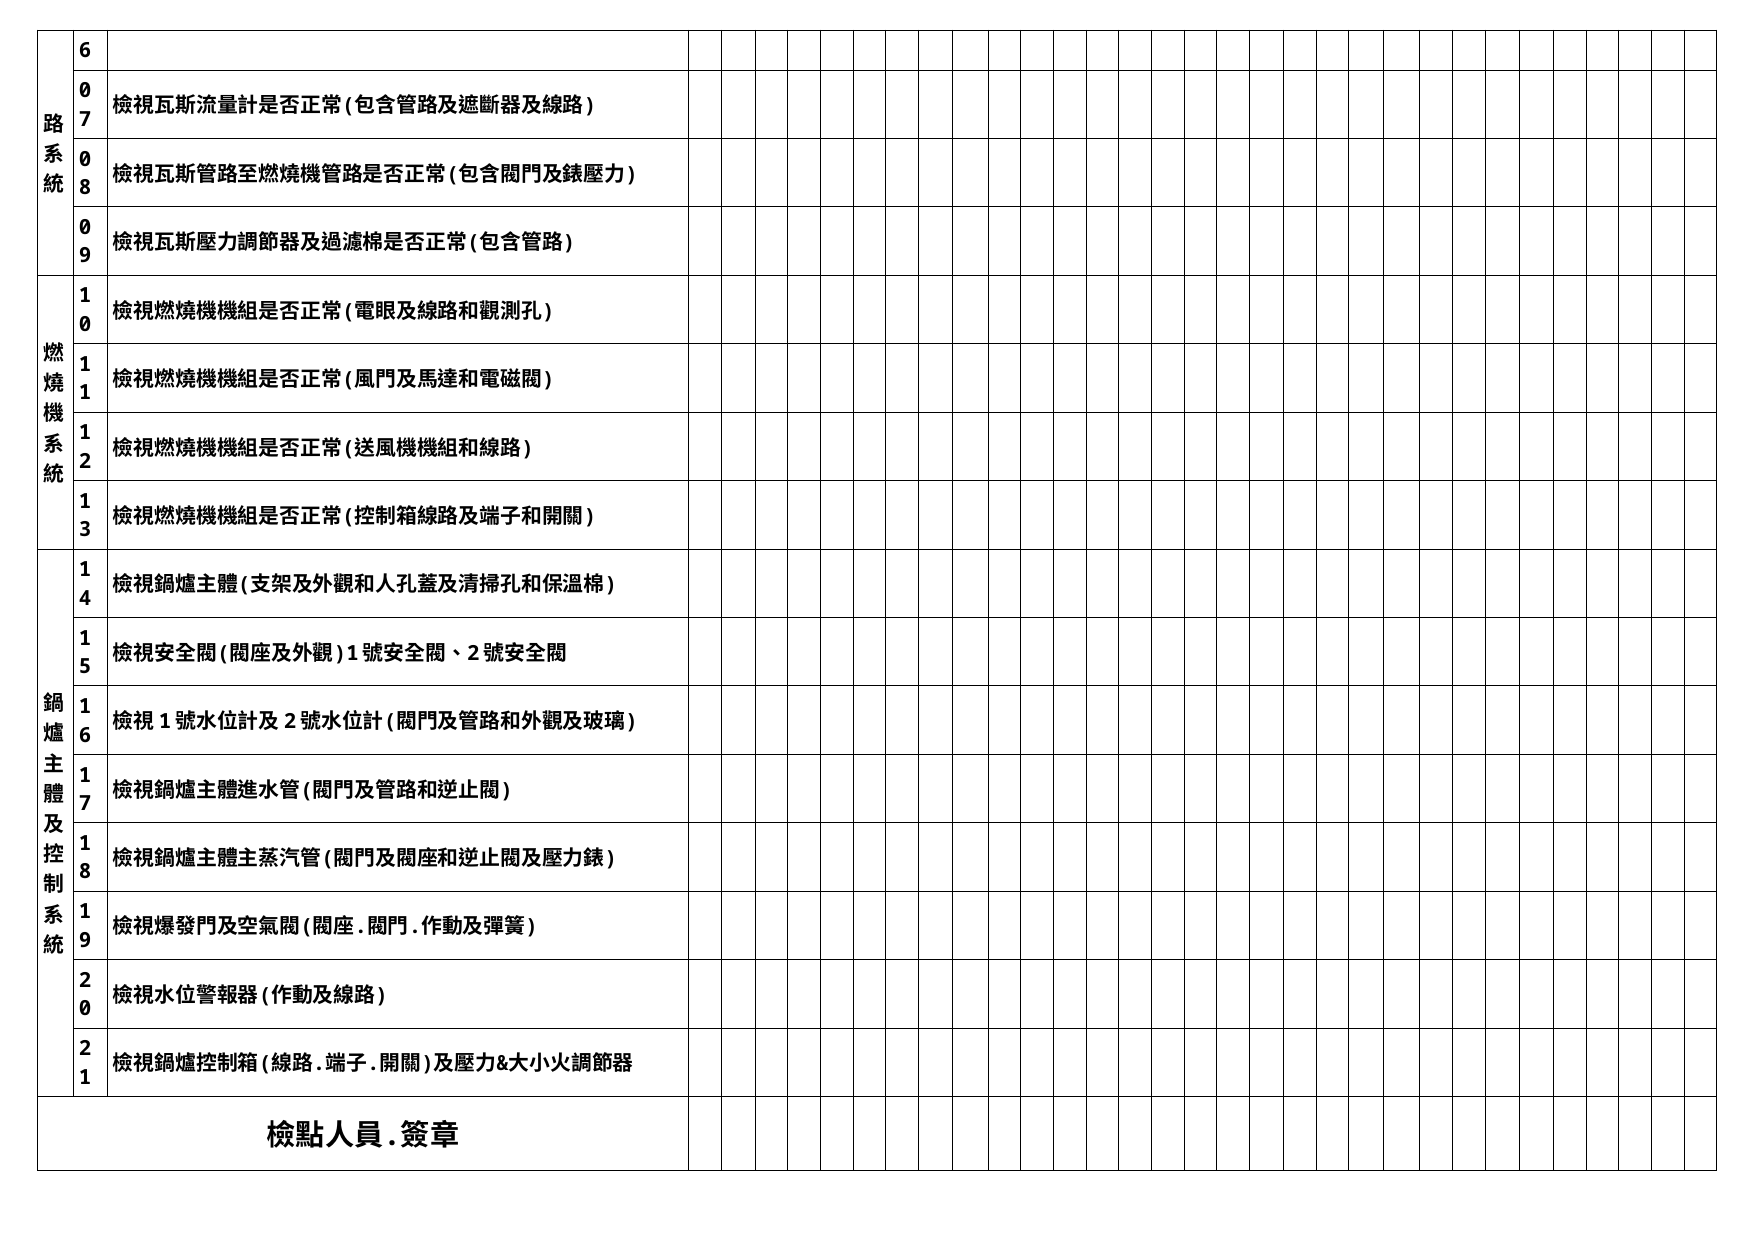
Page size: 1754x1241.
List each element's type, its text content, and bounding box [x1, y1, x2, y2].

table_cell [1486, 207, 1519, 275]
table_cell [821, 139, 853, 206]
table_cell [1619, 1097, 1651, 1170]
table_cell [1152, 276, 1184, 343]
table_cell [1587, 139, 1618, 206]
table_cell [821, 207, 853, 275]
table_cell [788, 686, 820, 754]
table_cell [989, 31, 1020, 69]
table_cell 檢視水位警報器(作動及線路) [108, 960, 688, 1028]
table_cell [1486, 755, 1519, 822]
table_cell [756, 686, 787, 754]
table_cell 檢視燃燒機機組是否正常(電眼及線路和觀測孔) [108, 276, 688, 343]
table_cell [756, 550, 787, 617]
table_cell [1420, 71, 1452, 138]
table_cell [1054, 550, 1086, 617]
table_cell [1054, 481, 1086, 548]
table_cell [1317, 413, 1348, 480]
table_cell [854, 413, 885, 480]
table_cell 檢視1號水位計及2號水位計(閥門及管路和外觀及玻璃) [108, 686, 688, 754]
table_cell [756, 1097, 787, 1170]
table_cell [1317, 71, 1348, 138]
table_cell [854, 481, 885, 548]
table_cell [1317, 550, 1348, 617]
table_cell 路 系 統 [38, 31, 73, 275]
table_cell [1185, 892, 1216, 959]
table_cell [788, 1097, 820, 1170]
table_cell [1453, 1029, 1485, 1096]
table_cell [1520, 276, 1553, 343]
table_cell [1119, 823, 1151, 891]
table_cell [1453, 755, 1485, 822]
table_cell [1587, 413, 1618, 480]
table_cell [1587, 686, 1618, 754]
table_cell [1384, 892, 1419, 959]
table_cell [1486, 139, 1519, 206]
table_cell [953, 550, 988, 617]
table_cell [1420, 1097, 1452, 1170]
table_cell [1486, 344, 1519, 412]
table_cell [1317, 31, 1348, 69]
table_cell [1520, 686, 1553, 754]
table_cell [1520, 413, 1553, 480]
table_cell [1619, 344, 1651, 412]
table_cell [788, 139, 820, 206]
table_cell [1384, 276, 1419, 343]
table_cell [886, 481, 918, 548]
table_cell [722, 1029, 755, 1096]
table_cell [1185, 618, 1216, 685]
table_cell [1152, 550, 1184, 617]
table_cell 檢視燃燒機機組是否正常(送風機機組和線路) [108, 413, 688, 480]
table_cell [1420, 139, 1452, 206]
table_cell [1185, 139, 1216, 206]
table_cell [1087, 71, 1118, 138]
table_cell [1185, 550, 1216, 617]
table_cell [989, 276, 1020, 343]
table_cell [1685, 481, 1716, 548]
table_cell [854, 755, 885, 822]
table_cell [1384, 31, 1419, 69]
table_cell [1317, 892, 1348, 959]
table_cell [1619, 823, 1651, 891]
table_cell [1217, 413, 1249, 480]
table_cell [689, 960, 721, 1028]
table_cell [989, 1029, 1020, 1096]
table_cell [919, 686, 952, 754]
table_cell [1021, 823, 1053, 891]
table_cell [1317, 1097, 1348, 1170]
table_cell [1152, 207, 1184, 275]
table_cell [1520, 139, 1553, 206]
table_cell [756, 618, 787, 685]
table_cell [1152, 344, 1184, 412]
table_cell [1349, 755, 1383, 822]
table_cell [1486, 71, 1519, 138]
table_cell [1217, 71, 1249, 138]
table_cell [788, 755, 820, 822]
table_cell [854, 207, 885, 275]
table_cell [689, 1029, 721, 1096]
table_cell [689, 139, 721, 206]
table_cell [1486, 892, 1519, 959]
table_cell 17 [74, 755, 107, 822]
table_cell [1021, 618, 1053, 685]
table_cell [689, 823, 721, 891]
table_cell [1420, 686, 1452, 754]
table_cell [1317, 344, 1348, 412]
table_cell [1453, 139, 1485, 206]
table_cell [1119, 139, 1151, 206]
table_cell [1217, 207, 1249, 275]
table_cell [1453, 71, 1485, 138]
table_cell [1652, 276, 1684, 343]
table_cell [1587, 755, 1618, 822]
table_cell [1420, 618, 1452, 685]
table_cell [1453, 892, 1485, 959]
table_cell [1152, 892, 1184, 959]
table_cell [1317, 1029, 1348, 1096]
table_cell [919, 207, 952, 275]
table_cell [1119, 481, 1151, 548]
table_cell [1250, 618, 1283, 685]
table_cell [722, 31, 755, 69]
table_cell [1685, 413, 1716, 480]
table_cell [1152, 71, 1184, 138]
table_cell [722, 481, 755, 548]
table_cell [1349, 139, 1383, 206]
table_cell [1619, 31, 1651, 69]
table_cell [1250, 139, 1283, 206]
table_cell [1520, 1029, 1553, 1096]
table_cell [953, 413, 988, 480]
table_cell [886, 686, 918, 754]
table_cell [1587, 618, 1618, 685]
table_cell [1317, 207, 1348, 275]
table_cell 16 [74, 686, 107, 754]
table_cell [989, 481, 1020, 548]
table_cell [1619, 892, 1651, 959]
table_cell [689, 755, 721, 822]
table_cell 檢視瓦斯壓力調節器及過濾棉是否正常(包含管路) [108, 207, 688, 275]
table_cell [1554, 755, 1586, 822]
table_cell 13 [74, 481, 107, 548]
table_cell 21 [74, 1029, 107, 1096]
table_cell [1652, 1029, 1684, 1096]
table_cell [886, 823, 918, 891]
table_cell [1554, 686, 1586, 754]
table_cell [1453, 960, 1485, 1028]
table_cell [953, 71, 988, 138]
table_cell [689, 207, 721, 275]
table_cell [1087, 618, 1118, 685]
table_cell [989, 550, 1020, 617]
table_cell [1486, 276, 1519, 343]
table_cell [1250, 550, 1283, 617]
table_cell [1284, 413, 1316, 480]
table_cell [953, 139, 988, 206]
table_cell [1087, 755, 1118, 822]
table_cell [1453, 481, 1485, 548]
table_cell [1420, 344, 1452, 412]
table_cell [1486, 1097, 1519, 1170]
table_cell [1284, 139, 1316, 206]
table_cell 檢視爆發門及空氣閥(閥座.閥門.作動及彈簧) [108, 892, 688, 959]
table_cell [1685, 207, 1716, 275]
table_cell [1554, 481, 1586, 548]
table_cell [1587, 550, 1618, 617]
table_cell [1520, 1097, 1553, 1170]
table_cell [1685, 823, 1716, 891]
table_cell [1217, 618, 1249, 685]
table_cell [756, 960, 787, 1028]
table_cell [821, 71, 853, 138]
table_cell [722, 686, 755, 754]
table_cell [788, 276, 820, 343]
table_cell [1021, 1097, 1053, 1170]
table_cell [1619, 618, 1651, 685]
table_cell [1554, 1097, 1586, 1170]
table_cell [1420, 413, 1452, 480]
table_cell [1087, 686, 1118, 754]
table_cell [1349, 550, 1383, 617]
table_cell [1587, 1097, 1618, 1170]
table_cell [1185, 823, 1216, 891]
table_cell [1619, 139, 1651, 206]
table_cell [788, 413, 820, 480]
table_cell [919, 755, 952, 822]
table_cell [1349, 344, 1383, 412]
table_cell [854, 550, 885, 617]
table_cell [722, 823, 755, 891]
table_cell [788, 71, 820, 138]
table_cell 檢視鍋爐主體進水管(閥門及管路和逆止閥) [108, 755, 688, 822]
table_cell [1021, 686, 1053, 754]
table_cell [689, 1097, 721, 1170]
table_cell [1554, 618, 1586, 685]
table_cell [788, 892, 820, 959]
table_cell [788, 618, 820, 685]
table_cell [1119, 413, 1151, 480]
table_cell [1554, 344, 1586, 412]
table_cell [953, 686, 988, 754]
table_cell [689, 71, 721, 138]
table_cell 檢視鍋爐主體(支架及外觀和人孔蓋及清掃孔和保溫棉) [108, 550, 688, 617]
table_cell [1685, 755, 1716, 822]
table_cell [1554, 71, 1586, 138]
table_cell [1119, 344, 1151, 412]
table_cell [1185, 686, 1216, 754]
table_cell [989, 823, 1020, 891]
table_cell [1453, 413, 1485, 480]
table_cell [1185, 276, 1216, 343]
table_cell 14 [74, 550, 107, 617]
table_cell [1420, 960, 1452, 1028]
table_cell [1685, 960, 1716, 1028]
table_cell [1619, 755, 1651, 822]
table_cell [821, 344, 853, 412]
table_cell [1587, 344, 1618, 412]
table_cell [1250, 276, 1283, 343]
table_cell [919, 823, 952, 891]
table_cell [1152, 1097, 1184, 1170]
table_cell [1119, 1029, 1151, 1096]
table_cell 20 [74, 960, 107, 1028]
table_cell [989, 344, 1020, 412]
table_cell [1453, 276, 1485, 343]
table_cell [1284, 276, 1316, 343]
table_cell [919, 618, 952, 685]
table_cell [1119, 618, 1151, 685]
table_cell [1384, 207, 1419, 275]
table_cell [1284, 755, 1316, 822]
table_cell [821, 31, 853, 69]
table_cell [788, 1029, 820, 1096]
table_cell [854, 960, 885, 1028]
table_cell [1349, 823, 1383, 891]
table_cell [788, 823, 820, 891]
table_cell [854, 618, 885, 685]
table_cell [1652, 1097, 1684, 1170]
table_cell [722, 1097, 755, 1170]
table_cell [722, 71, 755, 138]
table_cell [1217, 892, 1249, 959]
table_cell [1119, 31, 1151, 69]
table_cell [1119, 686, 1151, 754]
table_cell [1317, 481, 1348, 548]
table_cell [1420, 1029, 1452, 1096]
table_cell [1317, 960, 1348, 1028]
table_cell [854, 276, 885, 343]
table_cell [722, 139, 755, 206]
table_cell 檢視鍋爐主體主蒸汽管(閥門及閥座和逆止閥及壓力錶) [108, 823, 688, 891]
table_cell [919, 960, 952, 1028]
table_cell [1217, 31, 1249, 69]
table_cell [689, 31, 721, 69]
table_cell [1420, 481, 1452, 548]
table_cell [854, 1097, 885, 1170]
table_cell [1554, 139, 1586, 206]
table_cell 6 [74, 31, 107, 69]
table_cell [1349, 618, 1383, 685]
table_cell [821, 892, 853, 959]
table_cell [1119, 207, 1151, 275]
table_cell [1652, 550, 1684, 617]
table_cell [1250, 755, 1283, 822]
table_cell [886, 413, 918, 480]
table_cell [1554, 960, 1586, 1028]
table_cell [821, 618, 853, 685]
table_cell [1384, 344, 1419, 412]
table_cell [1486, 413, 1519, 480]
table_cell [886, 618, 918, 685]
table_cell [919, 1029, 952, 1096]
table_cell [1217, 1097, 1249, 1170]
table_cell [1119, 71, 1151, 138]
table_cell [1453, 344, 1485, 412]
table_cell [1284, 31, 1316, 69]
table_cell [1317, 276, 1348, 343]
table_cell [1185, 344, 1216, 412]
table_cell [1652, 207, 1684, 275]
table_cell [1021, 31, 1053, 69]
table_cell [1054, 823, 1086, 891]
table_cell [1284, 892, 1316, 959]
table_cell [1054, 413, 1086, 480]
table_cell [756, 413, 787, 480]
table_cell [1685, 1097, 1716, 1170]
table_cell 09 [74, 207, 107, 275]
table_cell [1119, 892, 1151, 959]
table_cell [886, 892, 918, 959]
table_cell [1217, 276, 1249, 343]
table_cell 12 [74, 413, 107, 480]
table_cell [1185, 413, 1216, 480]
table_cell [1185, 1097, 1216, 1170]
table_cell [1420, 207, 1452, 275]
table_cell [1087, 1097, 1118, 1170]
table_cell [953, 481, 988, 548]
table_cell [1152, 413, 1184, 480]
table_cell [821, 276, 853, 343]
table_cell [953, 207, 988, 275]
table_cell [1217, 686, 1249, 754]
table_cell 11 [74, 344, 107, 412]
table_cell [1587, 823, 1618, 891]
table_cell [1217, 755, 1249, 822]
table_cell [788, 31, 820, 69]
table_cell [919, 276, 952, 343]
table_cell [953, 755, 988, 822]
table_cell [1685, 1029, 1716, 1096]
table_cell [1652, 618, 1684, 685]
table_cell [1021, 207, 1053, 275]
table_cell [953, 823, 988, 891]
table_cell [1652, 892, 1684, 959]
table_cell [1587, 207, 1618, 275]
table_cell [1185, 1029, 1216, 1096]
table_cell [1652, 481, 1684, 548]
table_cell 檢視鍋爐控制箱(線路.端子.開關)及壓力&大小火調節器 [108, 1029, 688, 1096]
table_cell 15 [74, 618, 107, 685]
table_cell [989, 618, 1020, 685]
table_cell [1349, 207, 1383, 275]
table_cell [1087, 207, 1118, 275]
table_cell 10 [74, 276, 107, 343]
table_cell [1384, 481, 1419, 548]
table_cell [1087, 31, 1118, 69]
table_cell [1652, 71, 1684, 138]
table_cell [1349, 1029, 1383, 1096]
table_cell [1486, 823, 1519, 891]
table_cell [989, 892, 1020, 959]
table_cell [689, 276, 721, 343]
table_cell [1152, 755, 1184, 822]
table_cell 檢視燃燒機機組是否正常(風門及馬達和電磁閥) [108, 344, 688, 412]
table_cell [1185, 960, 1216, 1028]
table_cell 19 [74, 892, 107, 959]
table_cell [1284, 960, 1316, 1028]
table_cell [919, 31, 952, 69]
table_cell [788, 481, 820, 548]
table_cell 07 [74, 71, 107, 138]
table_cell [1384, 71, 1419, 138]
table_cell [1349, 686, 1383, 754]
table_cell [756, 207, 787, 275]
table_cell [1250, 71, 1283, 138]
table_cell [989, 413, 1020, 480]
table_cell [1652, 755, 1684, 822]
table_cell [1486, 481, 1519, 548]
table_cell [1619, 481, 1651, 548]
table_cell [1284, 618, 1316, 685]
table_cell [1685, 618, 1716, 685]
table_cell [1587, 481, 1618, 548]
table_cell [1486, 31, 1519, 69]
table_cell [886, 1097, 918, 1170]
table_cell [821, 755, 853, 822]
table_cell [821, 823, 853, 891]
table_cell [1284, 1097, 1316, 1170]
table_cell [919, 481, 952, 548]
table_cell [1685, 550, 1716, 617]
table_cell [1420, 823, 1452, 891]
table_cell [1349, 31, 1383, 69]
table_cell [1652, 960, 1684, 1028]
table_cell [1453, 618, 1485, 685]
table_cell [886, 1029, 918, 1096]
table_cell [1587, 892, 1618, 959]
table_cell [1152, 139, 1184, 206]
table_cell [1384, 413, 1419, 480]
table_cell [1087, 276, 1118, 343]
table_cell [1054, 960, 1086, 1028]
table_cell [919, 892, 952, 959]
table_cell [722, 892, 755, 959]
table_cell [919, 71, 952, 138]
table_cell 檢視瓦斯流量計是否正常(包含管路及遮斷器及線路) [108, 71, 688, 138]
table_cell [1554, 892, 1586, 959]
table_cell [1087, 344, 1118, 412]
table_cell [1119, 960, 1151, 1028]
table_cell [1420, 755, 1452, 822]
table_cell [1054, 276, 1086, 343]
table_cell [1054, 1097, 1086, 1170]
table_cell 08 [74, 139, 107, 206]
table_cell [1384, 755, 1419, 822]
table_cell [1520, 31, 1553, 69]
table_cell [1054, 71, 1086, 138]
table_cell [886, 960, 918, 1028]
table_cell [689, 481, 721, 548]
table_cell [854, 1029, 885, 1096]
table_cell [1685, 686, 1716, 754]
table_cell [722, 276, 755, 343]
table_cell [1152, 31, 1184, 69]
table_cell [689, 344, 721, 412]
table_cell [1250, 823, 1283, 891]
table_cell [1652, 686, 1684, 754]
table_cell [1587, 71, 1618, 138]
table_cell [722, 413, 755, 480]
table_cell [854, 139, 885, 206]
table_cell [1619, 71, 1651, 138]
table_cell [1420, 550, 1452, 617]
table_cell [953, 892, 988, 959]
table_cell [1250, 481, 1283, 548]
table_cell [1185, 31, 1216, 69]
table_cell [1250, 892, 1283, 959]
table_cell 燃 燒 機系 統 [38, 276, 73, 548]
table_cell [1554, 1029, 1586, 1096]
table_cell [1021, 481, 1053, 548]
table_cell [821, 1029, 853, 1096]
table_cell [689, 413, 721, 480]
table_cell [821, 550, 853, 617]
table_cell [1087, 413, 1118, 480]
table_cell [1021, 71, 1053, 138]
table_cell [1486, 960, 1519, 1028]
table_cell [722, 960, 755, 1028]
table_cell [919, 413, 952, 480]
table_cell [1520, 892, 1553, 959]
table_cell [989, 1097, 1020, 1170]
table_cell [1250, 1097, 1283, 1170]
table_cell [1486, 1029, 1519, 1096]
table_cell [1652, 823, 1684, 891]
table_cell [1420, 276, 1452, 343]
table_cell [689, 618, 721, 685]
table_cell [1384, 618, 1419, 685]
table_cell [1619, 207, 1651, 275]
table_cell [1087, 481, 1118, 548]
table_cell [886, 207, 918, 275]
table_cell [953, 344, 988, 412]
table_cell [821, 960, 853, 1028]
table_cell [1349, 1097, 1383, 1170]
table_cell [1021, 550, 1053, 617]
table_cell [886, 344, 918, 412]
table_cell [919, 550, 952, 617]
table_cell [1250, 413, 1283, 480]
table_cell [821, 481, 853, 548]
table_cell [886, 755, 918, 822]
table_cell [1520, 755, 1553, 822]
table_cell [886, 550, 918, 617]
table_cell [886, 139, 918, 206]
table_cell [756, 71, 787, 138]
table_cell [1685, 276, 1716, 343]
table_cell [1185, 755, 1216, 822]
table_cell [953, 618, 988, 685]
table_cell [1054, 686, 1086, 754]
table_cell [1250, 686, 1283, 754]
table_cell [1250, 207, 1283, 275]
table_cell [1520, 207, 1553, 275]
table_cell [1349, 413, 1383, 480]
table_cell [1453, 550, 1485, 617]
table_cell [1453, 823, 1485, 891]
table_cell [1453, 686, 1485, 754]
table_cell [989, 207, 1020, 275]
table_cell [1185, 207, 1216, 275]
table_cell [1619, 550, 1651, 617]
table_cell [1152, 481, 1184, 548]
table_cell [1486, 618, 1519, 685]
table_cell [919, 1097, 952, 1170]
table_cell [1587, 276, 1618, 343]
table_cell [1349, 481, 1383, 548]
table_cell [821, 413, 853, 480]
table_cell [1284, 481, 1316, 548]
table_cell [1619, 960, 1651, 1028]
table_cell [1486, 686, 1519, 754]
table_cell [722, 207, 755, 275]
table_cell [1284, 344, 1316, 412]
table_cell [854, 71, 885, 138]
table_cell [1021, 1029, 1053, 1096]
table_cell [1054, 618, 1086, 685]
table_cell [1520, 71, 1553, 138]
table_cell [788, 960, 820, 1028]
table_cell [1486, 550, 1519, 617]
table_cell [989, 755, 1020, 822]
table_cell [886, 71, 918, 138]
table_cell [1217, 344, 1249, 412]
table_cell [1021, 892, 1053, 959]
table_cell 檢視安全閥(閥座及外觀)1號安全閥、2號安全閥 [108, 618, 688, 685]
table_cell [1652, 139, 1684, 206]
table_cell [722, 755, 755, 822]
table_cell [1652, 413, 1684, 480]
table_cell [886, 31, 918, 69]
table_cell [1587, 31, 1618, 69]
table_cell [1554, 276, 1586, 343]
table_cell [854, 823, 885, 891]
table_cell [989, 686, 1020, 754]
table_cell [989, 960, 1020, 1028]
table_cell [953, 276, 988, 343]
table_cell [689, 892, 721, 959]
table_cell [854, 344, 885, 412]
table_cell [756, 139, 787, 206]
table_cell [108, 31, 688, 69]
table_cell [722, 344, 755, 412]
table_cell [1217, 550, 1249, 617]
table_cell [1520, 344, 1553, 412]
table_cell [1087, 550, 1118, 617]
table_cell [1384, 550, 1419, 617]
table_cell [1520, 618, 1553, 685]
table_cell [1520, 550, 1553, 617]
table_cell [1152, 1029, 1184, 1096]
table_cell [1317, 618, 1348, 685]
table_cell [756, 344, 787, 412]
table_cell [1520, 960, 1553, 1028]
table_cell [1185, 71, 1216, 138]
table_cell [1317, 686, 1348, 754]
table_cell [1554, 31, 1586, 69]
table_cell [1284, 823, 1316, 891]
table_cell [1054, 139, 1086, 206]
table_cell [1250, 1029, 1283, 1096]
table_cell [1317, 139, 1348, 206]
table_cell [1384, 139, 1419, 206]
table_cell [1054, 892, 1086, 959]
table_cell [1685, 31, 1716, 69]
table_cell [1554, 207, 1586, 275]
table_cell [1284, 686, 1316, 754]
table_cell [1152, 618, 1184, 685]
table_cell [1349, 892, 1383, 959]
table_cell [953, 1029, 988, 1096]
table_cell [1317, 823, 1348, 891]
table_cell [1087, 1029, 1118, 1096]
table_cell [1317, 755, 1348, 822]
table_cell [1685, 892, 1716, 959]
table_cell [1619, 413, 1651, 480]
table_cell [1587, 1029, 1618, 1096]
table_cell [689, 686, 721, 754]
table_cell [1420, 892, 1452, 959]
table_cell [1119, 550, 1151, 617]
table_cell [953, 31, 988, 69]
table_cell [1185, 481, 1216, 548]
table_cell [1587, 960, 1618, 1028]
table_cell [1217, 481, 1249, 548]
table_cell 檢點人員.簽章 [38, 1097, 688, 1170]
table_cell [1217, 960, 1249, 1028]
table_cell [854, 686, 885, 754]
table_cell [756, 755, 787, 822]
table_cell [1119, 1097, 1151, 1170]
table_cell [1021, 276, 1053, 343]
table_cell [1284, 71, 1316, 138]
table_cell [1685, 139, 1716, 206]
table_cell [1384, 686, 1419, 754]
table_cell [1087, 960, 1118, 1028]
table_cell [919, 139, 952, 206]
table_cell [1619, 1029, 1651, 1096]
table_cell [1685, 71, 1716, 138]
table_cell [1152, 823, 1184, 891]
table_cell [788, 344, 820, 412]
table_cell 檢視燃燒機機組是否正常(控制箱線路及端子和開關) [108, 481, 688, 548]
table_cell [1054, 755, 1086, 822]
table_cell [756, 1029, 787, 1096]
table_cell [953, 1097, 988, 1170]
table_cell [1087, 139, 1118, 206]
table_cell [1652, 31, 1684, 69]
table_cell [1087, 823, 1118, 891]
table_cell [1384, 1029, 1419, 1096]
table_cell [1119, 276, 1151, 343]
table_cell [854, 892, 885, 959]
table_cell [1384, 1097, 1419, 1170]
table_cell [1284, 1029, 1316, 1096]
table_cell [1554, 823, 1586, 891]
table_cell [1250, 960, 1283, 1028]
table_cell [1520, 823, 1553, 891]
table_cell [1087, 892, 1118, 959]
table_cell [1054, 344, 1086, 412]
table_cell [1384, 960, 1419, 1028]
table_cell [1685, 344, 1716, 412]
table_cell [1619, 686, 1651, 754]
table_cell [788, 550, 820, 617]
table_cell [1554, 413, 1586, 480]
table_cell [788, 207, 820, 275]
table_cell [1021, 960, 1053, 1028]
table_cell [1520, 481, 1553, 548]
table_cell [1021, 344, 1053, 412]
table_cell [1453, 207, 1485, 275]
table_cell [1349, 276, 1383, 343]
table_cell [1021, 139, 1053, 206]
table_cell 鍋爐 主體及 控制系 統 [38, 550, 73, 1096]
table_cell [1217, 139, 1249, 206]
table_cell [953, 960, 988, 1028]
table_cell [722, 618, 755, 685]
table_cell [1054, 207, 1086, 275]
table_cell [1453, 31, 1485, 69]
table_cell [1021, 413, 1053, 480]
table_cell [1349, 960, 1383, 1028]
table_cell [919, 344, 952, 412]
table_cell [1054, 31, 1086, 69]
table_cell [1652, 344, 1684, 412]
table_cell [989, 71, 1020, 138]
table_cell [1384, 823, 1419, 891]
table_cell [1152, 686, 1184, 754]
table_cell [1217, 1029, 1249, 1096]
table_cell [821, 686, 853, 754]
table_cell [689, 550, 721, 617]
table_cell [886, 276, 918, 343]
table_cell [756, 276, 787, 343]
table_cell [1054, 1029, 1086, 1096]
table_cell [1349, 71, 1383, 138]
table_cell [756, 481, 787, 548]
table_cell [1420, 31, 1452, 69]
table_cell 18 [74, 823, 107, 891]
table_cell [1284, 550, 1316, 617]
table_cell [1554, 550, 1586, 617]
table_cell [821, 1097, 853, 1170]
table_cell [1284, 207, 1316, 275]
table_cell [722, 550, 755, 617]
table_cell [1217, 823, 1249, 891]
table_cell [756, 31, 787, 69]
table_cell [1250, 31, 1283, 69]
table_cell [1619, 276, 1651, 343]
table_cell 檢視瓦斯管路至燃燒機管路是否正常(包含閥門及錶壓力) [108, 139, 688, 206]
table_cell [756, 892, 787, 959]
table_cell [1021, 755, 1053, 822]
table_cell [1152, 960, 1184, 1028]
table_cell [854, 31, 885, 69]
table_cell [1453, 1097, 1485, 1170]
table_cell [1250, 344, 1283, 412]
table_cell [756, 823, 787, 891]
table_cell [989, 139, 1020, 206]
table_cell [1119, 755, 1151, 822]
